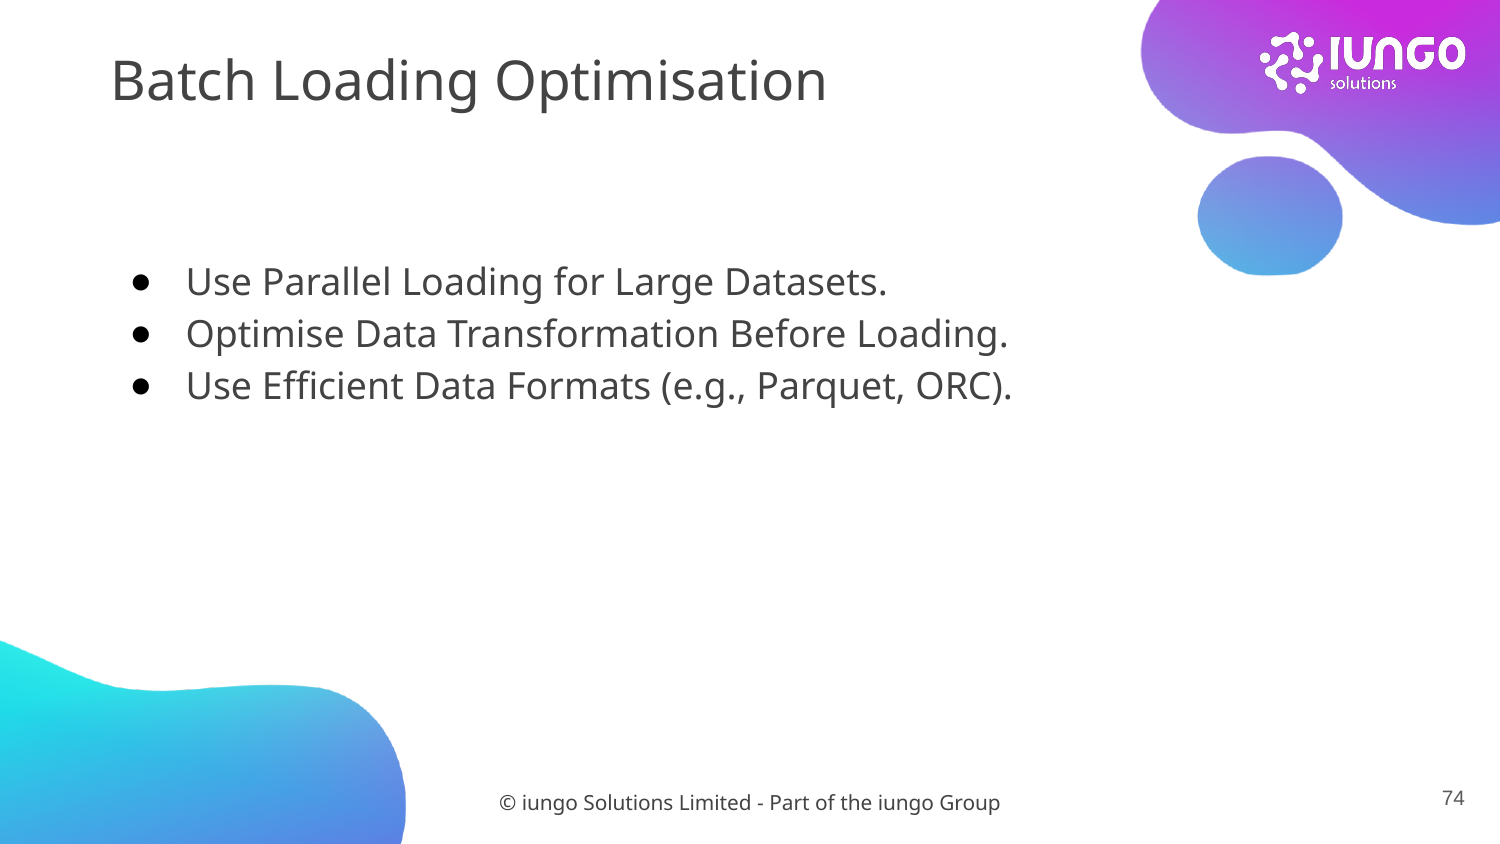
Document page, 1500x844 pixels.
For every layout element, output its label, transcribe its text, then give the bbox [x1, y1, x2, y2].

picture [0, 0, 1500, 844]
list Use Parallel Loading for Large Datasets. Optimise Data Transformation Before Loading. Use Efficient Data Formats (e.g., Parquet, ORC). [95, 236, 1390, 720]
slide_number [1389, 764, 1480, 830]
title Batch Loading Optimisation [95, 30, 1052, 125]
